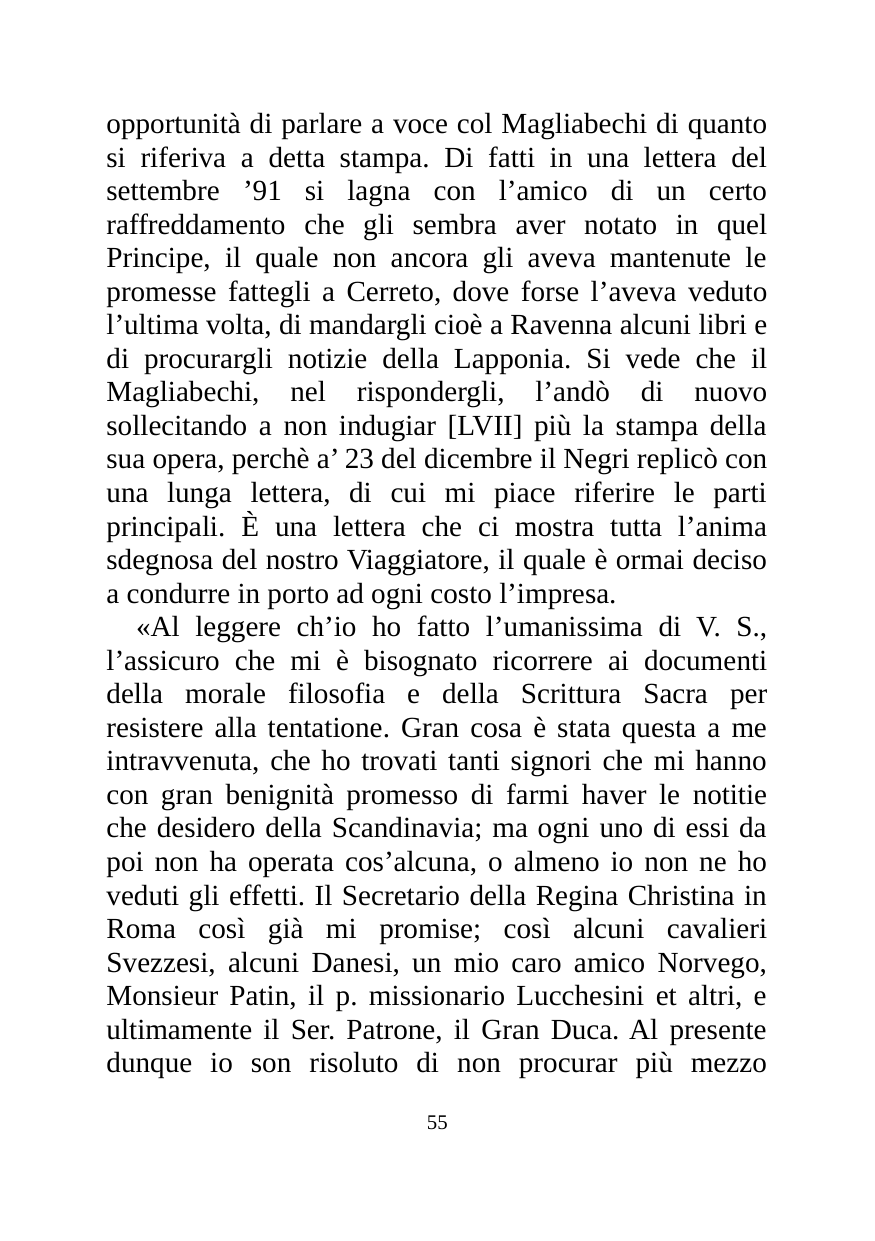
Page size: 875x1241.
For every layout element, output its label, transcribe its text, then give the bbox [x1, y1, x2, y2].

text opportunità di parlare a voce col Magliabechi di quanto si riferiva a detta stampa. Di fatti in una lettera del settembre ’91 si lagna con l’amico di un certo raffreddamento che gli sembra aver notato in quel Principe, il quale non ancora gli aveva mantenute le promesse fattegli a Cerreto, dove forse l’aveva veduto l’ultima volta, di mandargli cioè a Ravenna alcuni libri e di procurargli notizie della Lapponia. Si vede che il Magliabechi, nel rispondergli, l’andò di nuovo sollecitando a non indugiar [LVII] più la stampa della sua opera, perchè a’ 23 del dicembre il Negri replicò con una lunga lettera, di cui mi piace riferire le parti principali. È una lettera che ci mostra tutta l’anima sdegnosa del nostro Viaggiatore, il quale è ormai deciso a condurre in porto ad ogni costo l’impresa. [106, 106, 768, 609]
text «Al leggere ch’io ho fatto l’umanissima di V. S., l’assicuro che mi è bisognato ricorrere ai documenti della morale filosofia e della Scrittura Sacra per resistere alla tentatione. Gran cosa è stata questa a me intravvenuta, che ho trovati tanti signori che mi hanno con gran benignità promesso di farmi haver le notitie che desidero della Scandinavia; ma ogni uno di essi da poi non ha operata cos’alcuna, o almeno io non ne ho veduti gli effetti. Il Secretario della Regina Christina in Roma così già mi promise; così alcuni cavalieri Svezzesi, alcuni Danesi, un mio caro amico Norvego, Monsieur Patin, il p. missionario Lucchesini et altri, e ultimamente il Ser. Patrone, il Gran Duca. Al presente dunque io son risoluto di non procurar più mezzo [106, 609, 768, 1079]
